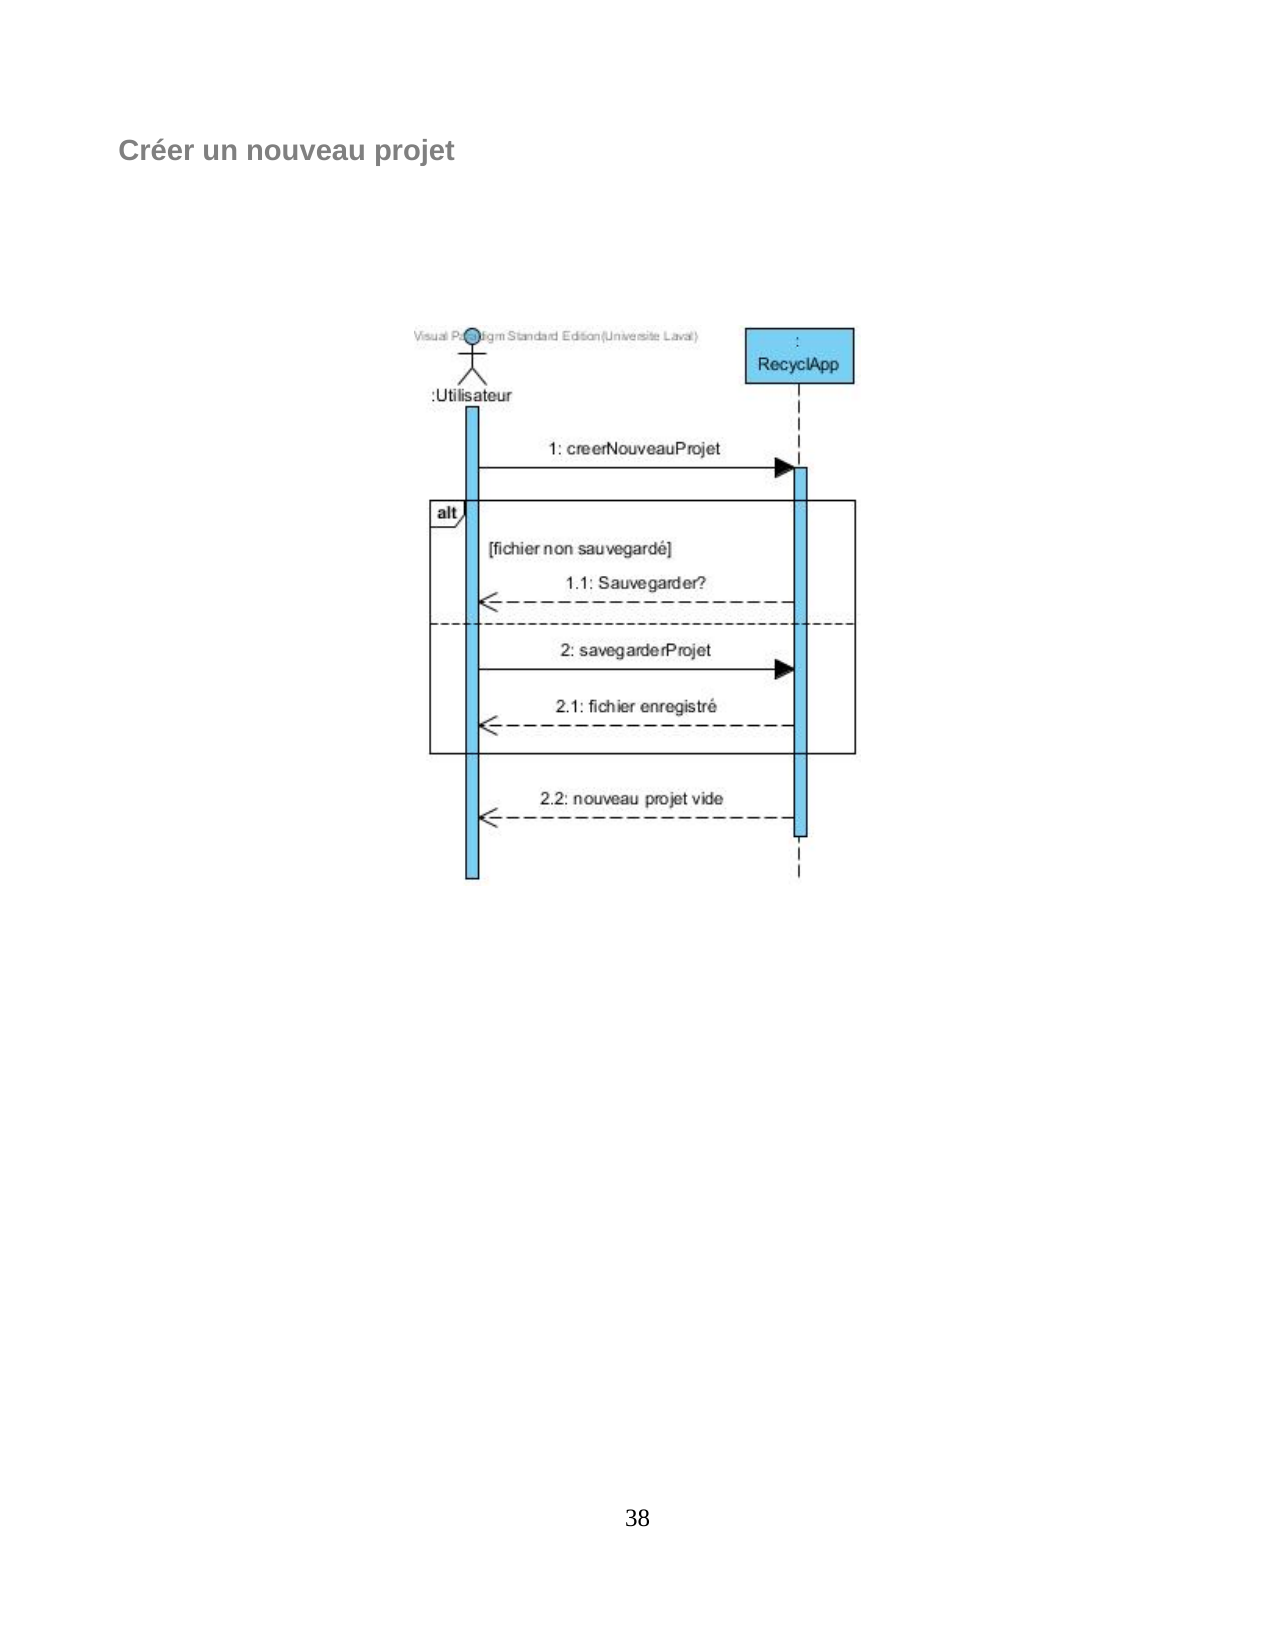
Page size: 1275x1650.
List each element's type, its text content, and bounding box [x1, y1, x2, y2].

subtitle Créer un nouveau projet [118, 133, 1157, 166]
picture [414, 325, 861, 886]
